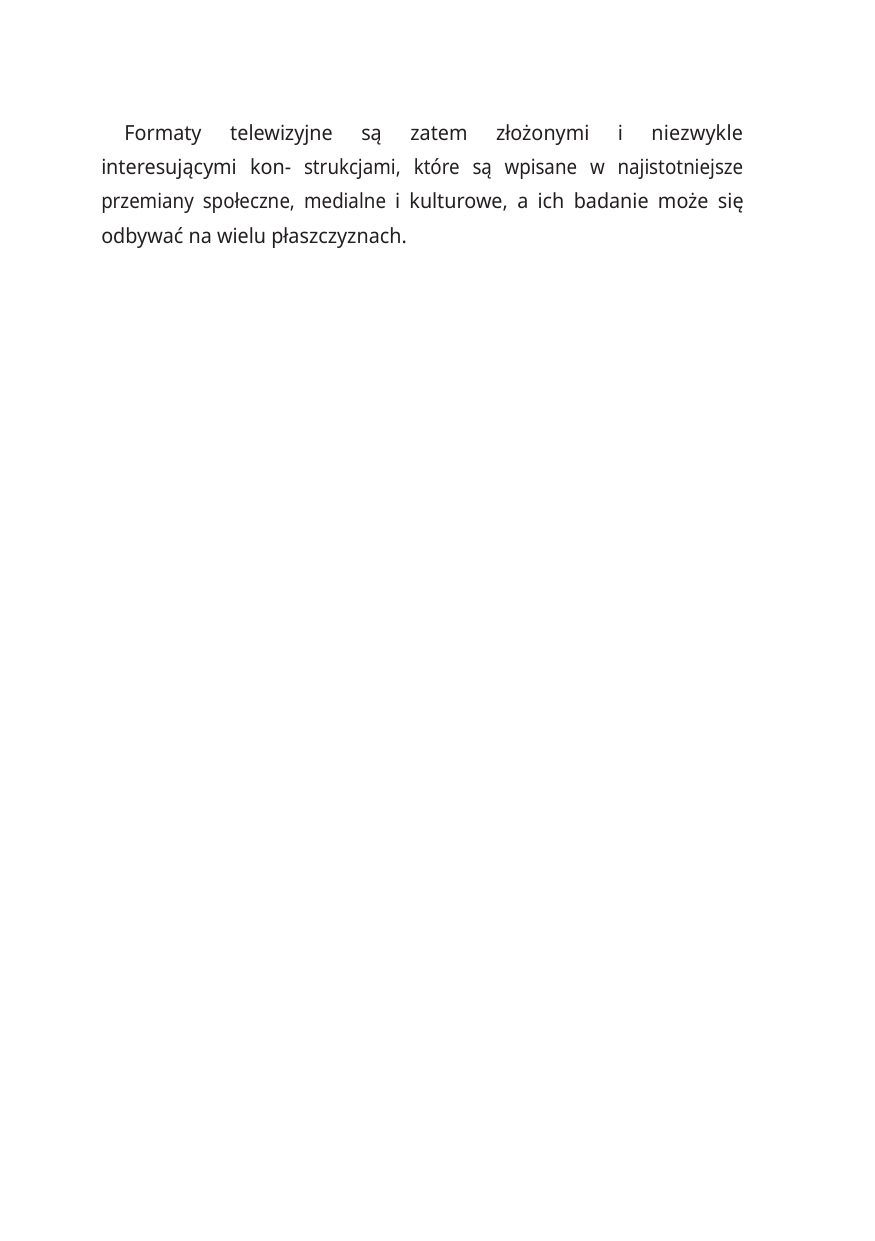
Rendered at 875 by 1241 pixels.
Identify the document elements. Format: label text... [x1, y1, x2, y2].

text Formaty telewizyjne są zatem złożonymi i niezwykle interesującymi kon- strukcjami, które są wpisane w najistotniejsze przemiany społeczne, medialne i kulturowe, a ich badanie może się odbywać na wielu płaszczyznach. [101, 118, 743, 249]
